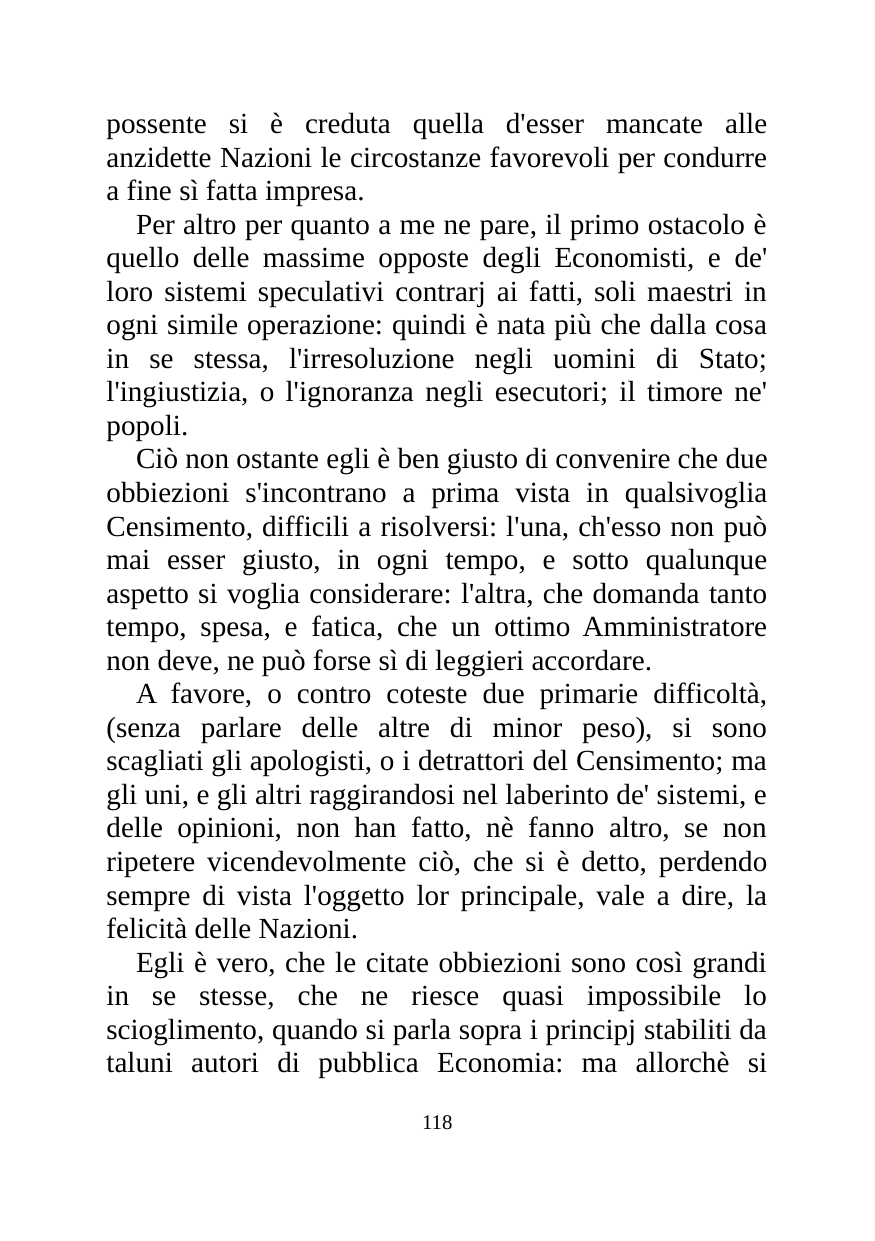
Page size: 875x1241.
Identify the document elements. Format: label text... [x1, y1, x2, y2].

text Ciò non ostante egli è ben giusto di convenire che due obbiezioni s'incontrano a prima vista in qualsivoglia Censimento, difficili a risolversi: l'una, ch'esso non può mai esser giusto, in ogni tempo, e sotto qualunque aspetto si voglia considerare: l'altra, che domanda tanto tempo, spesa, e fatica, che un ottimo Amministratore non deve, ne può forse sì di leggieri accordare. [106, 442, 768, 676]
text A favore, o contro coteste due primarie difficoltà, (senza parlare delle altre di minor peso), si sono scagliati gli apologisti, o i detrattori del Censimento; ma gli uni, e gli altri raggirandosi nel laberinto de' sistemi, e delle opinioni, non han fatto, nè fanno altro, se non ripetere vicendevolmente ciò, che si è detto, perdendo sempre di vista l'oggetto lor principale, vale a dire, la felicità delle Nazioni. [106, 676, 768, 945]
text possente si è creduta quella d'esser mancate alle anzidette Nazioni le circostanze favorevoli per condurre a fine sì fatta impresa. [106, 106, 768, 207]
text Per altro per quanto a me ne pare, il primo ostacolo è quello delle massime opposte degli Economisti, e de' loro sistemi speculativi contrarj ai fatti, soli maestri in ogni simile operazione: quindi è nata più che dalla cosa in se stessa, l'irresoluzione negli uomini di Stato; l'ingiustizia, o l'ignoranza negli esecutori; il timore ne' popoli. [106, 207, 768, 442]
text Egli è vero, che le citate obbiezioni sono così grandi in se stesse, che ne riesce quasi impossibile lo scioglimento, quando si parla sopra i principj stabiliti da taluni autori di pubblica Economia: ma allorchè si [106, 945, 768, 1079]
